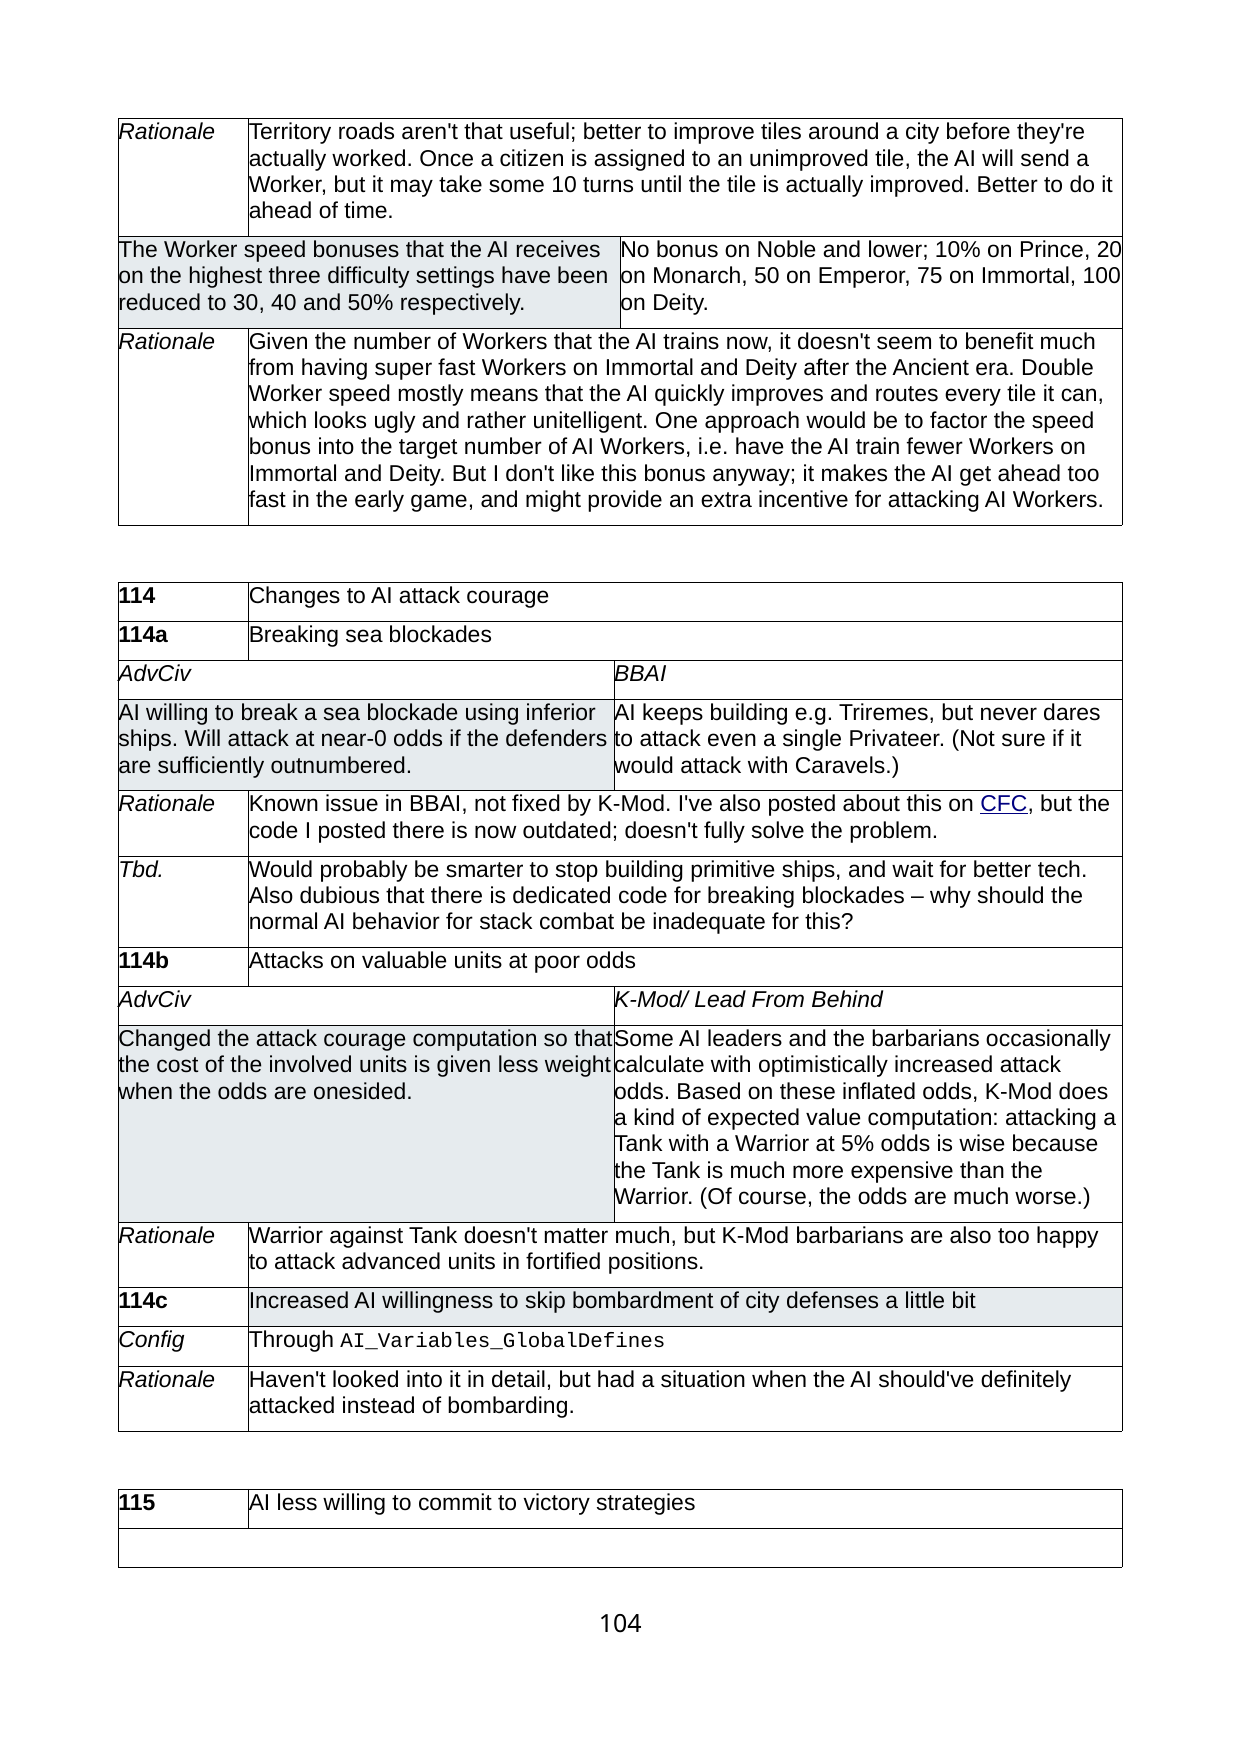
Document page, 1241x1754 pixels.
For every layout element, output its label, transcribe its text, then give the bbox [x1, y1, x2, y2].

table_cell AI willing to break a sea blockade using inferior ships. Will attack at near-0 odds if the defenders are sufficiently outnumbered. [119, 700, 614, 790]
table_cell Rationale [119, 119, 248, 236]
table_cell Increased AI willingness to skip bombardment of city defenses a little bit [249, 1288, 1122, 1326]
table_cell 114b [119, 948, 248, 986]
table_header 115 [119, 1490, 248, 1528]
table_header AI less willing to commit to victory strategies [249, 1490, 1122, 1528]
table_cell Tbd. [119, 857, 248, 947]
table_cell BBAI [615, 661, 1122, 699]
table_cell K-Mod/ Lead From Behind [615, 987, 1122, 1025]
table_cell Rationale [119, 791, 248, 856]
table_cell Haven't looked into it in detail, but had a situation when the AI should've definitely attacked instead of bombarding. [249, 1367, 1122, 1431]
table_cell The Worker speed bonuses that the AI receives on the highest three difficulty settings have been reduced to 30, 40 and 50% respectively. [119, 237, 620, 328]
table_cell Given the number of Workers that the AI trains now, it doesn't seem to benefit much from having super fast Workers on Immortal and Deity after the Ancient era. Double Worker speed mostly means that the AI quickly improves and routes every tile it can, which looks ugly and rather unitelligent. One approach would be to factor the speed bonus into the target number of AI Workers, i.e. have the AI train fewer Workers on Immortal and Deity. But I don't like this bonus anyway; it makes the AI get ahead too fast in the early game, and might provide an extra incentive for attacking AI Workers. [249, 329, 1122, 524]
table_cell AI keeps building e.g. Triremes, but never dares to attack even a single Privateer. (Not sure if it would attack with Caravels.) [615, 700, 1122, 790]
table_cell Known issue in BBAI, not fixed by K-Mod. I've also posted about this on CFC, but the code I posted there is now outdated; doesn't fully solve the problem. [249, 791, 1122, 856]
table_cell [119, 1529, 1122, 1567]
table_header 114 [119, 583, 248, 621]
table_cell Some AI leaders and the barbarians occasionally calculate with optimistically increased attack odds. Based on these inflated odds, K-Mod does a kind of expected value computation: attacking a Tank with a Warrior at 5% odds is wise because the Tank is much more expensive than the Warrior. (Of course, the odds are much worse.) [615, 1026, 1122, 1222]
table_cell Warrior against Tank doesn't matter much, but K-Mod barbarians are also too happy to attack advanced units in fortified positions. [249, 1223, 1122, 1287]
table_cell No bonus on Noble and lower; 10% on Prince, 20 on Monarch, 50 on Emperor, 75 on Immortal, 100 on Deity. [621, 237, 1122, 328]
table_header Changes to AI attack courage [249, 583, 1122, 621]
table_cell Config [119, 1327, 248, 1366]
table_cell AdvCiv [119, 987, 614, 1025]
table_cell Territory roads aren't that useful; better to improve tiles around a city before they're actually worked. Once a citizen is assigned to an unimproved tile, the AI will send a Worker, but it may take some 10 turns until the tile is actually improved. Better to do it ahead of time. [249, 119, 1122, 236]
table_cell Attacks on valuable units at poor odds [249, 948, 1122, 986]
table_cell 114a [119, 622, 248, 660]
table_cell Would probably be smarter to stop building primitive ships, and wait for better tech. Also dubious that there is dedicated code for breaking blockades – why should the normal AI behavior for stack combat be inadequate for this? [249, 857, 1122, 947]
table_cell Changed the attack courage computation so that the cost of the involved units is given less weight when the odds are onesided. [119, 1026, 614, 1222]
table_cell Through AI_Variables_GlobalDefines [249, 1327, 1122, 1366]
table_cell Rationale [119, 329, 248, 524]
table_cell Rationale [119, 1367, 248, 1431]
table_cell Rationale [119, 1223, 248, 1287]
table_cell Breaking sea blockades [249, 622, 1122, 660]
table_cell AdvCiv [119, 661, 614, 699]
table_cell 114c [119, 1288, 248, 1326]
